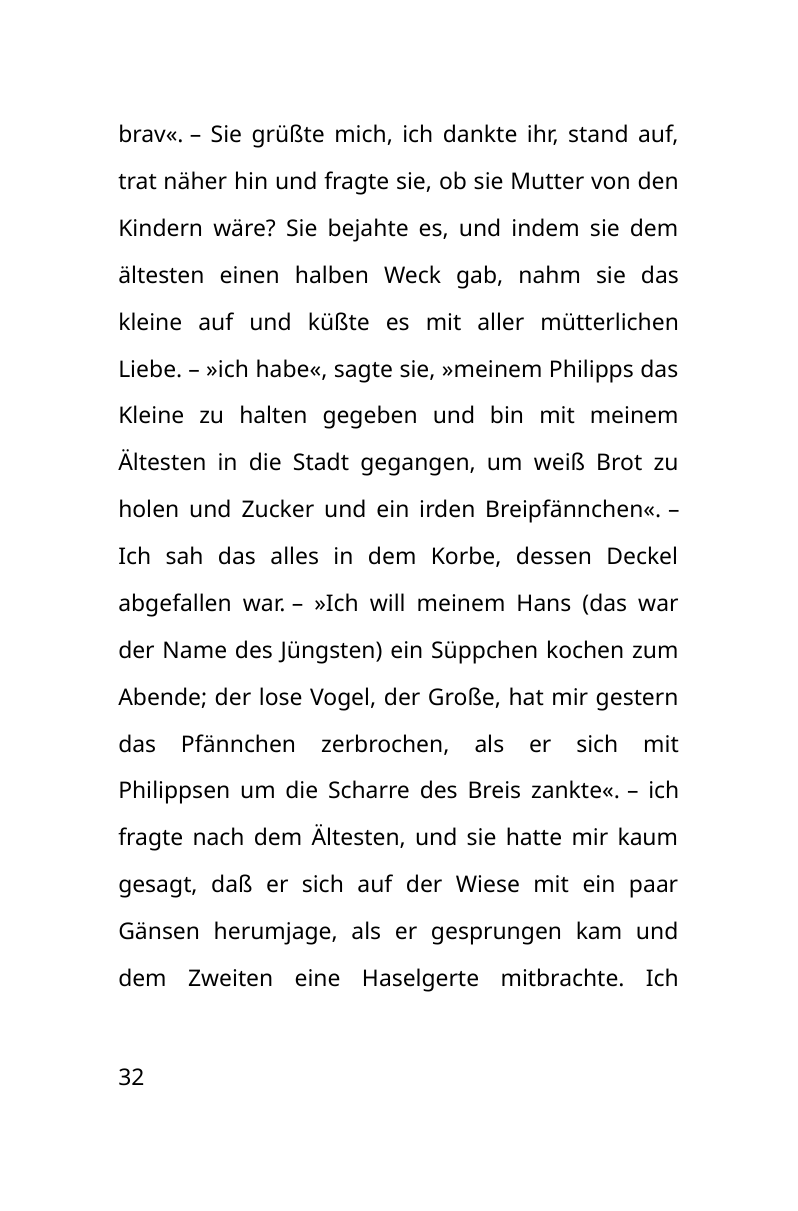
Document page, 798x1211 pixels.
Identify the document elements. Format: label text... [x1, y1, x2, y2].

text brav«. – Sie grüßte mich, ich dankte ihr, stand auf, trat näher hin und fragte sie, ob sie Mutter von den Kindern wäre? Sie bejahte es, und indem sie dem ältesten einen halben Weck gab, nahm sie das kleine auf und küßte es mit aller mütterlichen Liebe. – »ich habe«, sagte sie, »meinem Philipps das Kleine zu halten gegeben und bin mit meinem Ältesten in die Stadt gegangen, um weiß Brot zu holen und Zucker und ein irden Breipfännchen«. – Ich sah das alles in dem Korbe, dessen Deckel abgefallen war. – »Ich will meinem Hans (das war der Name des Jüngsten) ein Süppchen kochen zum Abende; der lose Vogel, der Große, hat mir gestern das Pfännchen zerbrochen, als er sich mit Philippsen um die Scharre des Breis zankte«. – ich fragte nach dem Ältesten, und sie hatte mir kaum gesagt, daß er sich auf der Wiese mit ein paar Gänsen herumjage, als er gesprungen kam und dem Zweiten eine Haselgerte mitbrachte. Ich [118, 118, 679, 993]
